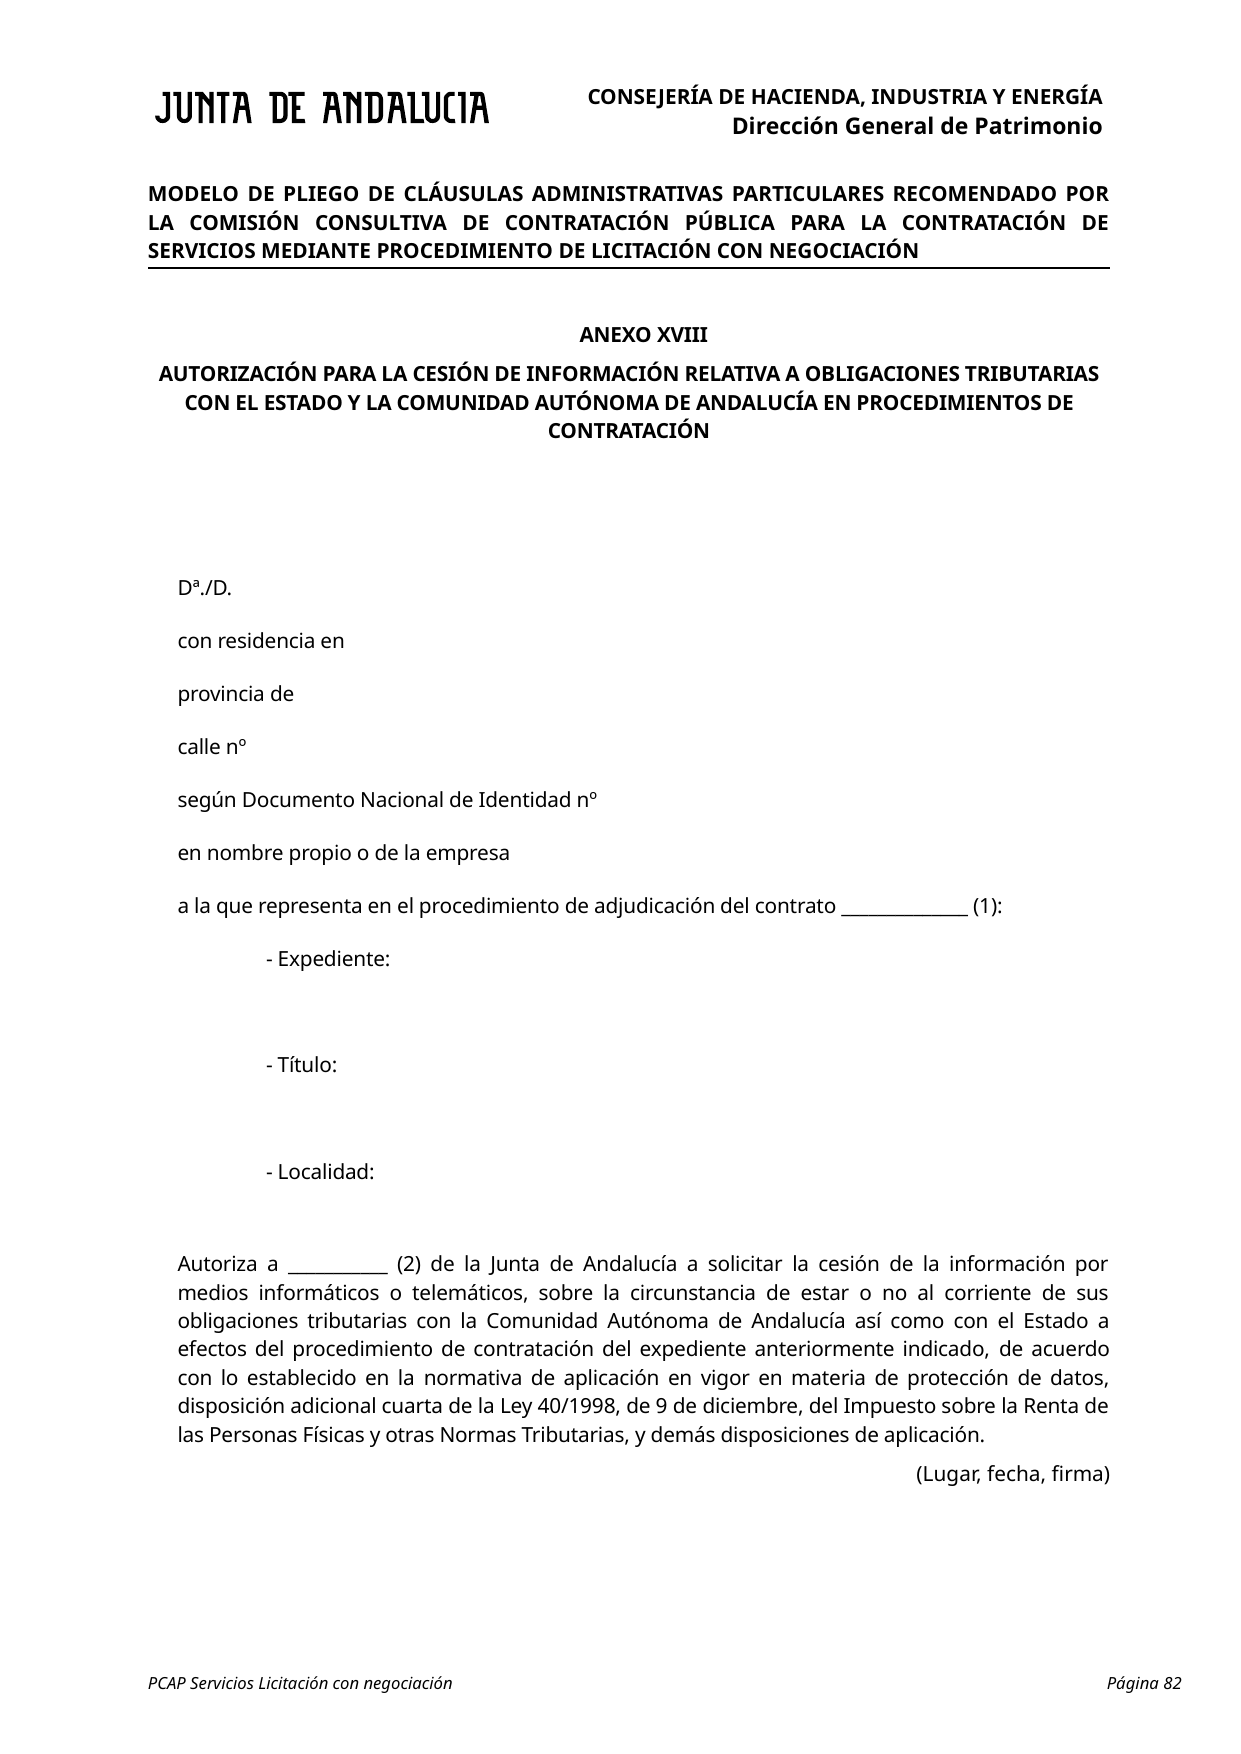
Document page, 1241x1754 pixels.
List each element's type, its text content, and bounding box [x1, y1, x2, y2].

text - Título: [266, 1050, 1110, 1079]
text según Documento Nacional de Identidad nº [177, 785, 1110, 813]
text AUTORIZACIÓN PARA LA CESIÓN DE INFORMACIÓN RELATIVA A OBLIGACIONES TRIBUTARIAS CON EL ESTADO Y LA COMUNIDAD AUTÓNOMA DE ANDALUCÍA EN PROCEDIMIENTOS DE CONTRATACIÓN [148, 359, 1110, 445]
text - Expediente: [192, 944, 1110, 972]
text en nombre propio o de la empresa [177, 838, 1110, 866]
text MODELO DE PLIEGO DE CLÁUSULAS ADMINISTRATIVAS PARTICULARES RECOMENDADO POR LA COMISIÓN CONSULTIVA DE CONTRATACIÓN PÚBLICA PARA LA CONTRATACIÓN DE SERVICIOS MEDIANTE PROCEDIMIENTO DE LICITACIÓN CON NEGOCIACIÓN [148, 179, 1110, 267]
text - Localidad: [266, 1157, 1110, 1185]
text (Lugar, fecha, firma) [148, 1459, 1110, 1487]
text con residencia en [177, 626, 1110, 654]
text Dª./D. [177, 573, 1110, 601]
text provincia de [177, 679, 1110, 707]
text calle nº [177, 732, 1110, 760]
text ANEXO XVIII [177, 321, 1110, 349]
text a la que representa en el procedimiento de adjudicación del contrato ______________ (1): [177, 891, 1110, 919]
text Autoriza a ___________ (2) de la Junta de Andalucía a solicitar la cesión de la información por medios informáticos o telemáticos, sobre la circunstancia de estar o no al corriente de sus obligaciones tributarias con la Comunidad Autónoma de Andalucía así como con el Estado a efectos del procedimiento de contratación del expediente anteriormente indicado, de acuerdo con lo establecido en la normativa de aplicación en vigor en materia de protección de datos, disposición adicional cuarta de la Ley 40/1998, de 9 de diciembre, del Impuesto sobre la Renta de las Personas Físicas y otras Normas Tributarias, y demás disposiciones de aplicación. [177, 1249, 1110, 1448]
